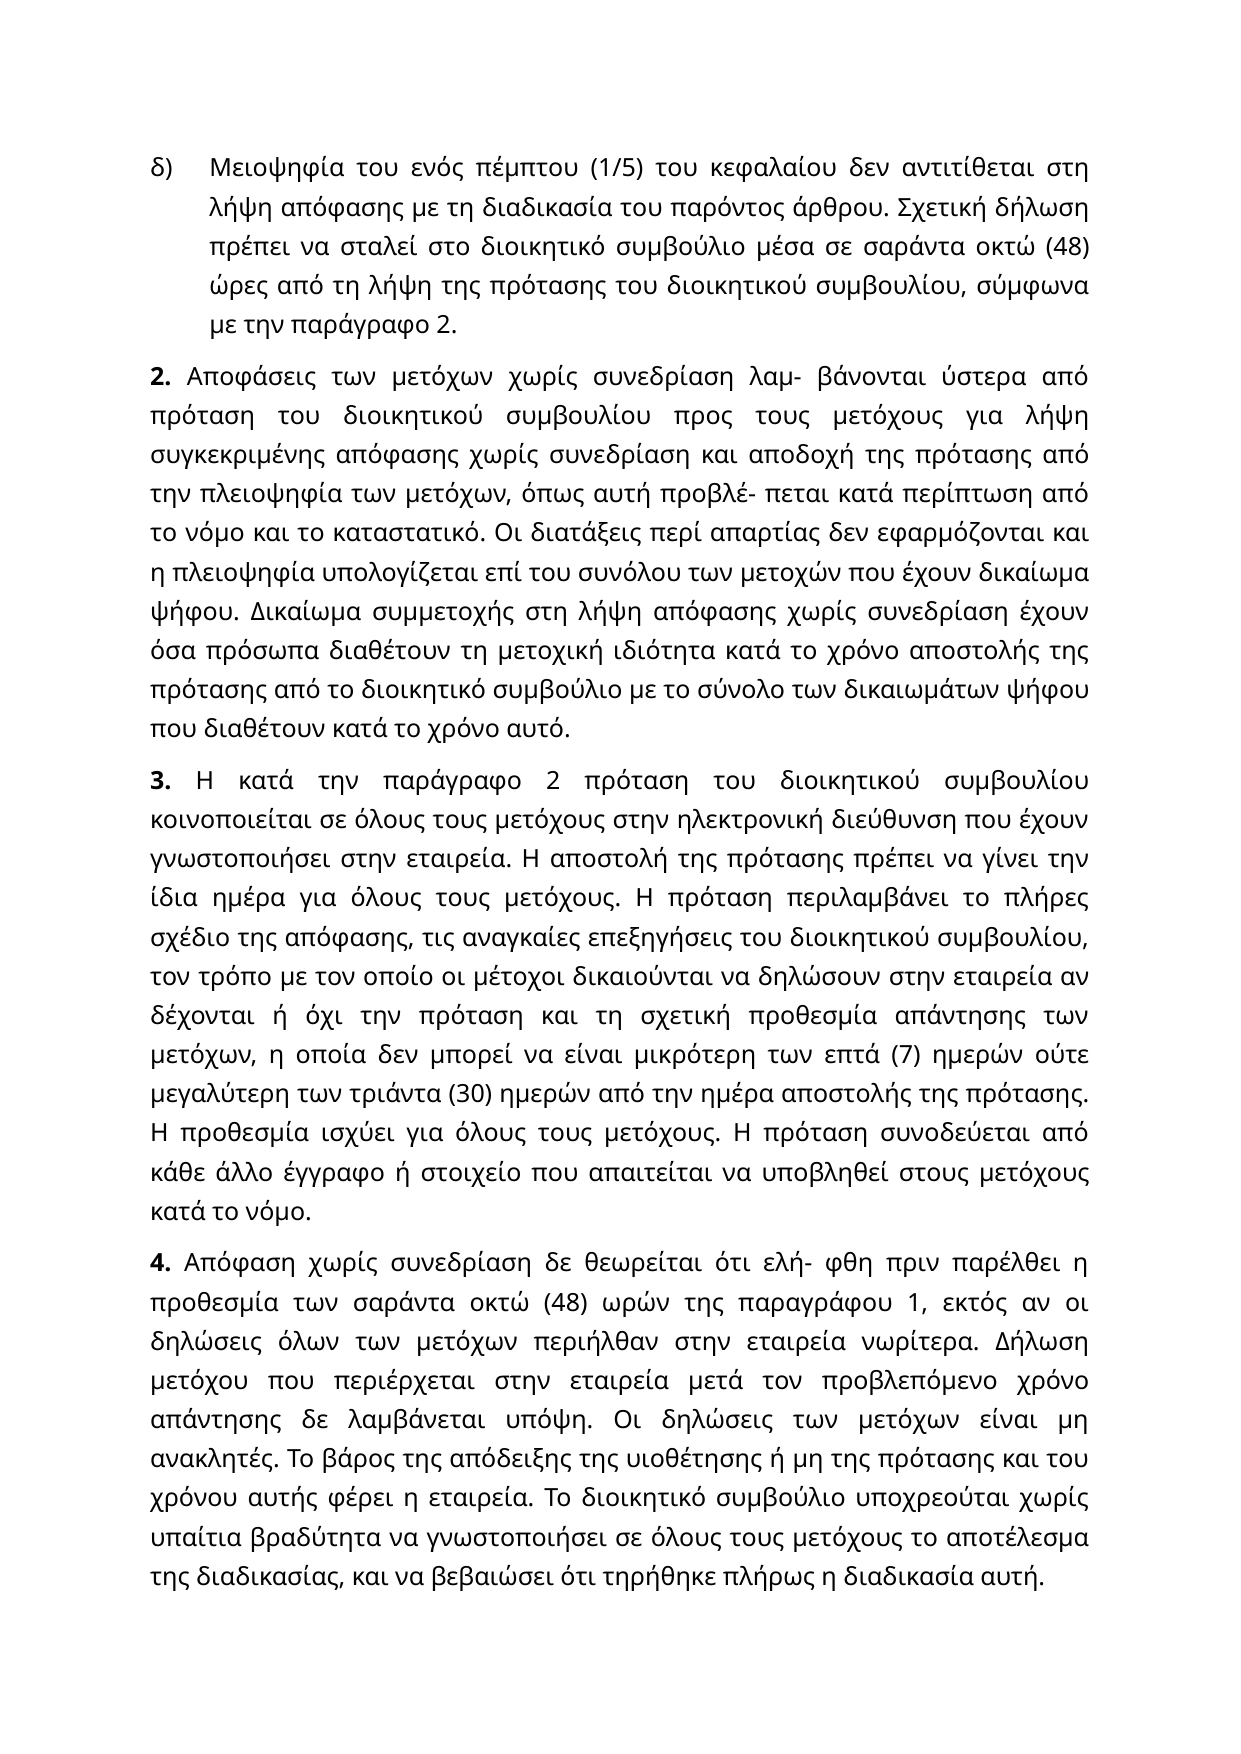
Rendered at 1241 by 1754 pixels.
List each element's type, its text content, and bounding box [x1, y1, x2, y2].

list δ) Μειοψηφία του ενός πέμπτου (1/5) του κεφαλαίου δεν αντιτίθεται στη λήψη απόφασης με τη διαδικασία του παρόντος άρθρου. Σχετική δήλωση πρέπει να σταλεί στο διοικητικό συμβούλιο μέσα σε σαράντα οκτώ (48) ώρες από τη λήψη της πρότασης του διοικητικού συμβουλίου, σύμφωνα με την παράγραφο 2. [150, 150, 1090, 341]
text 2. Αποφάσεις των μετόχων χωρίς συνεδρίαση λαμ- βάνονται ύστερα από πρόταση του διοικητικού συμβουλίου προς τους μετόχους για λήψη συγκεκριμένης απόφασης χωρίς συνεδρίαση και αποδοχή της πρότασης από την πλειοψηφία των μετόχων, όπως αυτή προβλέ- πεται κατά περίπτωση από το νόμο και το καταστατικό. Οι διατάξεις περί απαρτίας δεν εφαρμόζονται και η πλειοψηφία υπολογίζεται επί του συνόλου των μετοχών που έχουν δικαίωμα ψήφου. Δικαίωμα συμμετοχής στη λήψη απόφασης χωρίς συνεδρίαση έχουν όσα πρόσωπα διαθέτουν τη μετοχική ιδιότητα κατά το χρόνο αποστολής της πρότασης από το διοικητικό συμβούλιο με το σύνολο των δικαιωμάτων ψήφου που διαθέτουν κατά το χρόνο αυτό. [150, 358, 1090, 745]
text 4. Απόφαση χωρίς συνεδρίαση δε θεωρείται ότι ελή- φθη πριν παρέλθει η προθεσμία των σαράντα οκτώ (48) ωρών της παραγράφου 1, εκτός αν οι δηλώσεις όλων των μετόχων περιήλθαν στην εταιρεία νωρίτερα. Δήλωση μετόχου που περιέρχεται στην εταιρεία μετά τον προβλεπόμενο χρόνο απάντησης δε λαμβάνεται υπόψη. Οι δηλώσεις των μετόχων είναι μη ανακλητές. Το βάρος της απόδειξης της υιοθέτησης ή μη της πρότασης και του χρόνου αυτής φέρει η εταιρεία. Το διοικητικό συμβούλιο υποχρεούται χωρίς υπαίτια βραδύτητα να γνωστοποιήσει σε όλους τους μετόχους το αποτέλεσμα της διαδικασίας, και να βεβαιώσει ότι τηρήθηκε πλήρως η διαδικασία αυτή. [150, 1245, 1090, 1592]
text 3. Η κατά την παράγραφο 2 πρόταση του διοικητικού συμβουλίου κοινοποιείται σε όλους τους μετόχους στην ηλεκτρονική διεύθυνση που έχουν γνωστοποιήσει στην εταιρεία. Η αποστολή της πρότασης πρέπει να γίνει την ίδια ημέρα για όλους τους μετόχους. Η πρόταση περιλαμβάνει το πλήρες σχέδιο της απόφασης, τις αναγκαίες επεξηγήσεις του διοικητικού συμβουλίου, τον τρόπο με τον οποίο οι μέτοχοι δικαιούνται να δηλώσουν στην εταιρεία αν δέχονται ή όχι την πρόταση και τη σχετική προθεσμία απάντησης των μετόχων, η οποία δεν μπορεί να είναι μικρότερη των επτά (7) ημερών ούτε μεγαλύτερη των τριάντα (30) ημερών από την ημέρα αποστολής της πρότασης. Η προθεσμία ισχύει για όλους τους μετόχους. Η πρόταση συνοδεύεται από κάθε άλλο έγγραφο ή στοιχείο που απαιτείται να υποβληθεί στους μετόχους κατά το νόμο. [150, 762, 1090, 1227]
